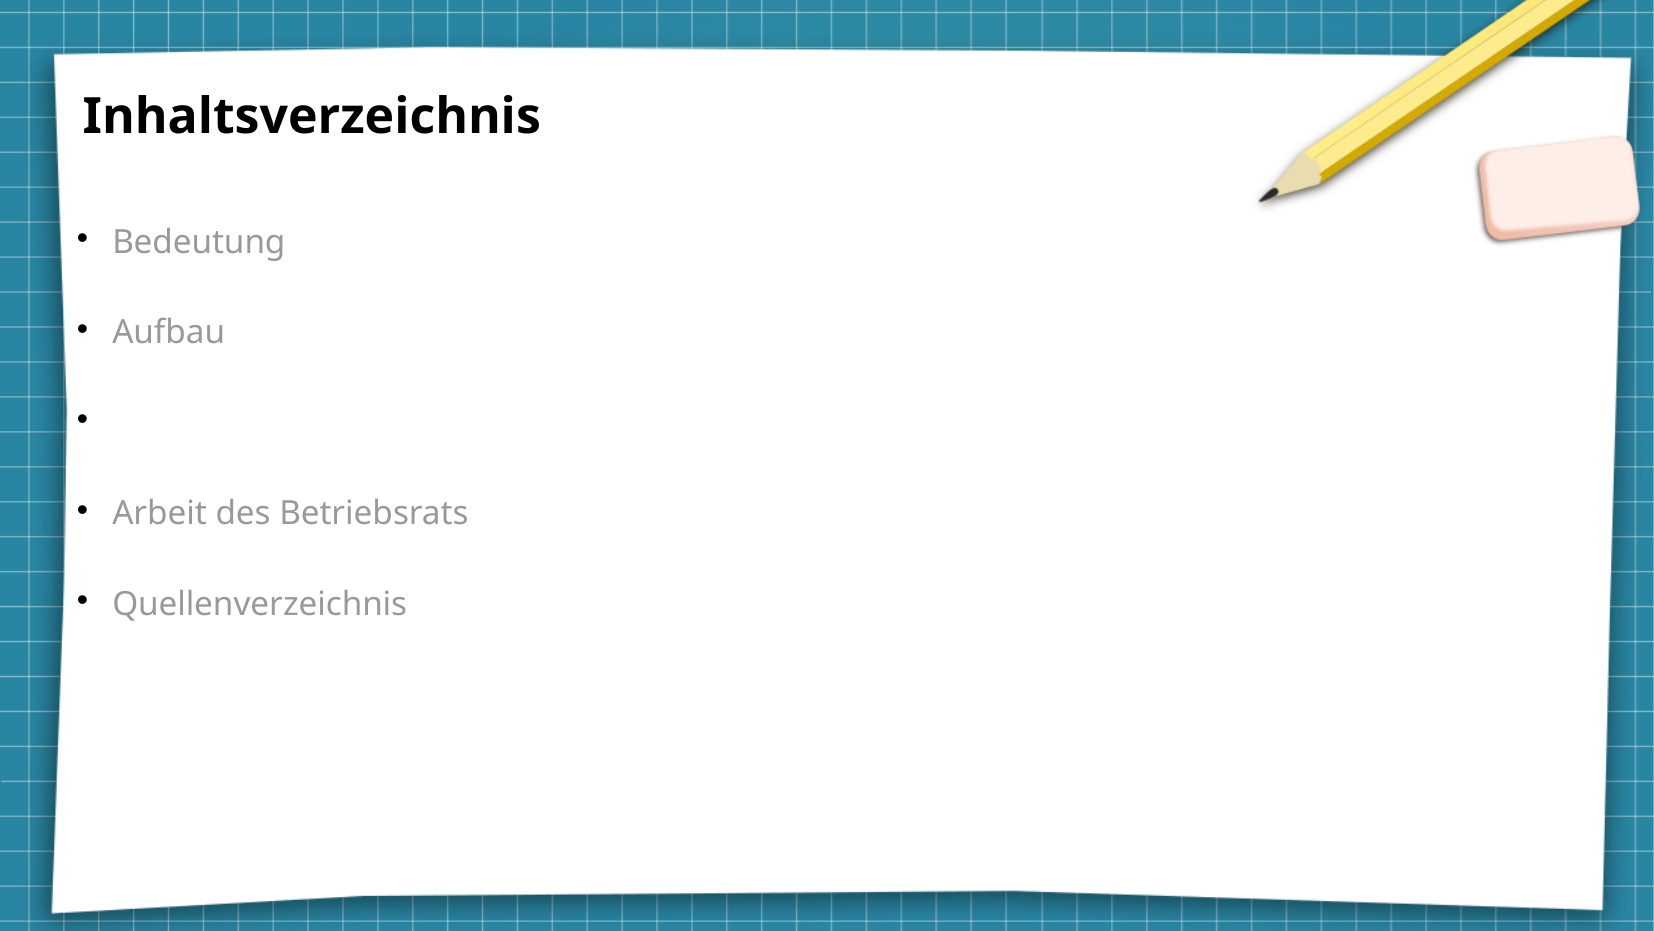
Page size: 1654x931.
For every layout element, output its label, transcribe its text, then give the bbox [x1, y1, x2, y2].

list Bedeutung Aufbau Arbeit des Betriebsrats Quellenverzeichnis [76, 217, 1565, 758]
title Inhaltsverzeichnis [82, 37, 1571, 193]
picture [0, 0, 1654, 931]
